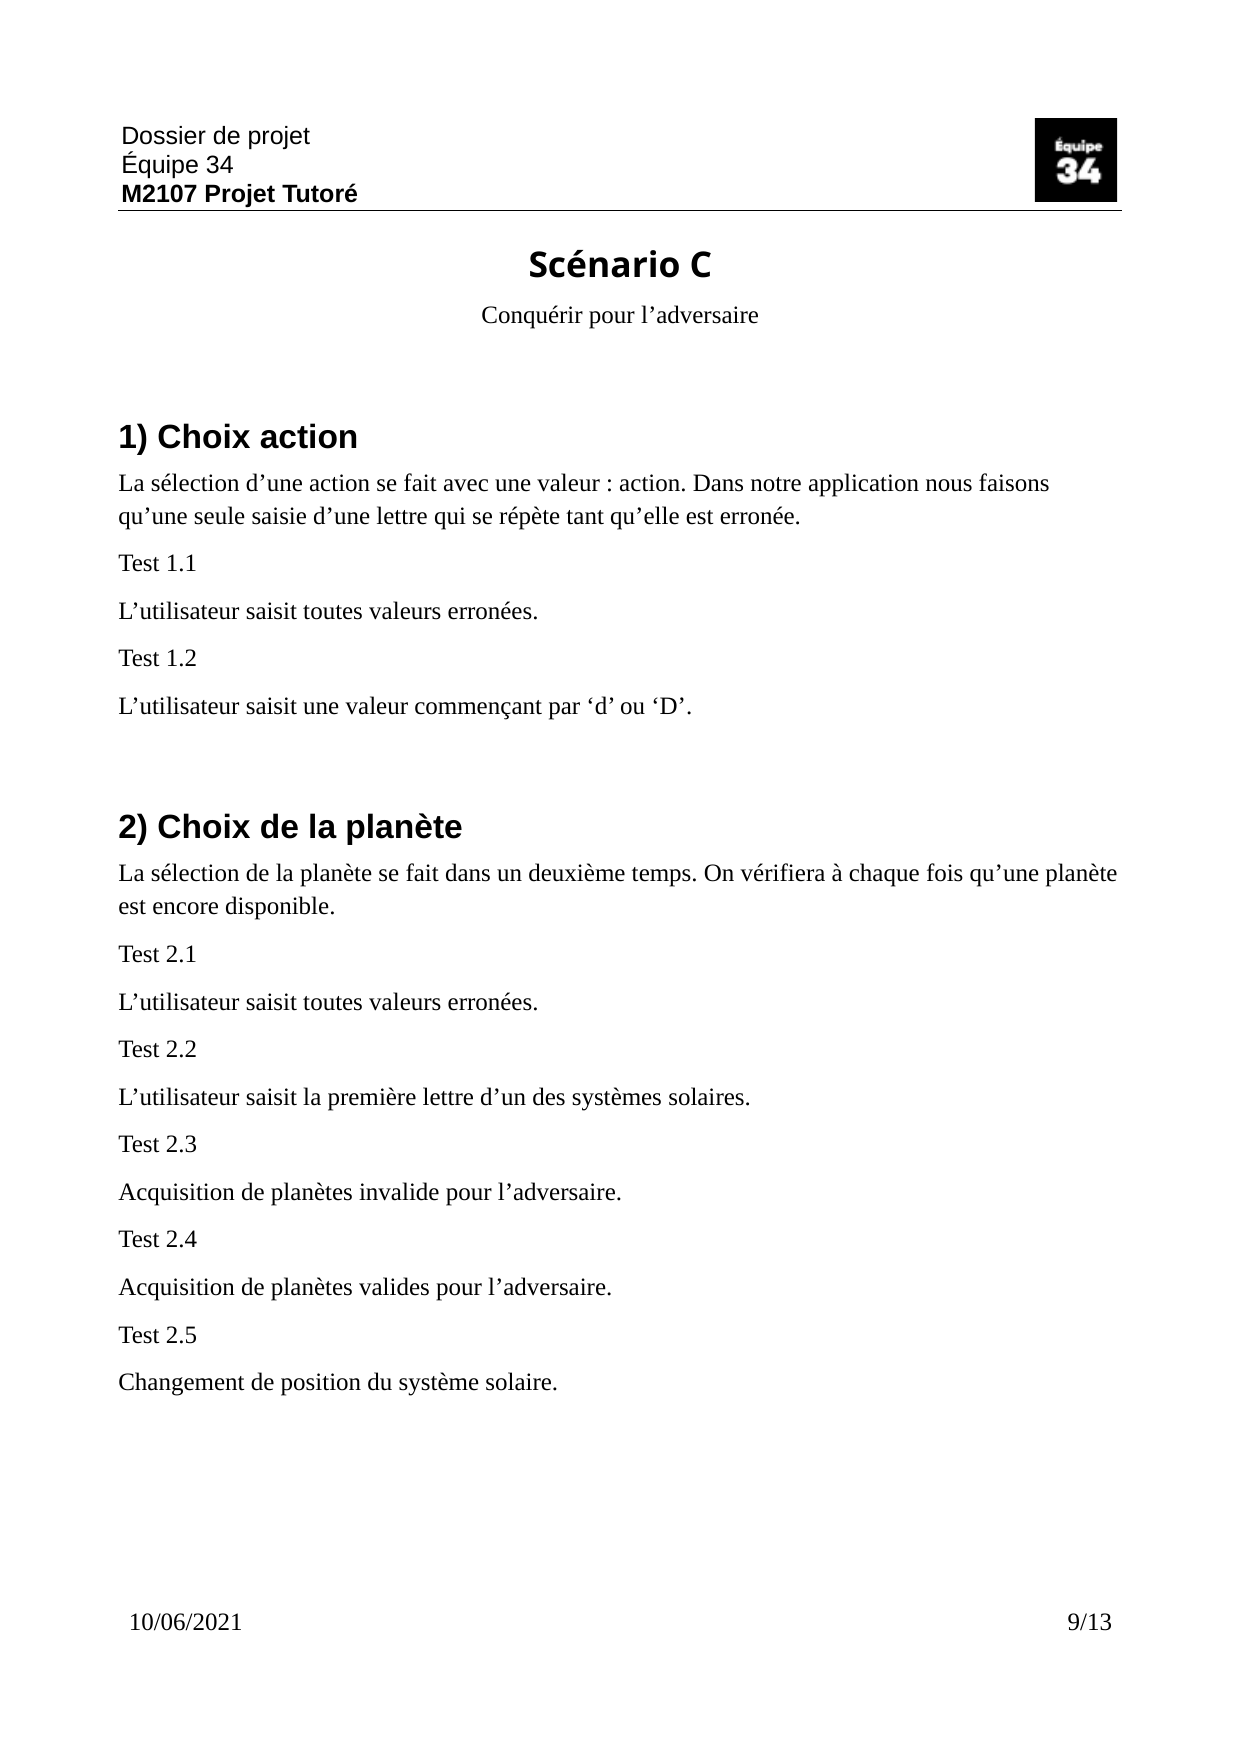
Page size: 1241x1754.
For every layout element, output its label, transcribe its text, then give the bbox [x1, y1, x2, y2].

text L’utilisateur saisit la première lettre d’un des systèmes solaires. [118, 1082, 1122, 1111]
text Test 1.2 [118, 643, 1122, 672]
text L’utilisateur saisit toutes valeurs erronées. [118, 596, 1122, 625]
text La sélection de la planète se fait dans un deuxième temps. On vérifiera à chaque fois qu’une planète est encore disponible. [118, 858, 1122, 920]
text Changement de position du système solaire. [118, 1367, 1122, 1396]
text Test 2.2 [118, 1034, 1122, 1063]
text L’utilisateur saisit une valeur commençant par ‘d’ ou ‘D’. [118, 691, 1122, 720]
text Conquérir pour l’adversaire [118, 301, 1122, 329]
picture [1034, 118, 1118, 202]
text Test 2.1 [118, 939, 1122, 968]
subtitle 2) Choix de la planète [118, 807, 1122, 846]
text L’utilisateur saisit toutes valeurs erronées. [118, 987, 1122, 1015]
text Test 1.1 [118, 548, 1122, 577]
text Test 2.3 [118, 1129, 1122, 1158]
text Acquisition de planètes valides pour l’adversaire. [118, 1272, 1122, 1301]
subtitle Scénario C [118, 240, 1122, 288]
text Test 2.5 [118, 1320, 1122, 1348]
text La sélection d’une action se fait avec une valeur : action. Dans notre application nous faisons qu’une seule saisie d’une lettre qui se répète tant qu’elle est erronée. [118, 468, 1122, 529]
subtitle 1) Choix action [118, 417, 1122, 455]
text Acquisition de planètes invalide pour l’adversaire. [118, 1177, 1122, 1206]
text Test 2.4 [118, 1224, 1122, 1253]
